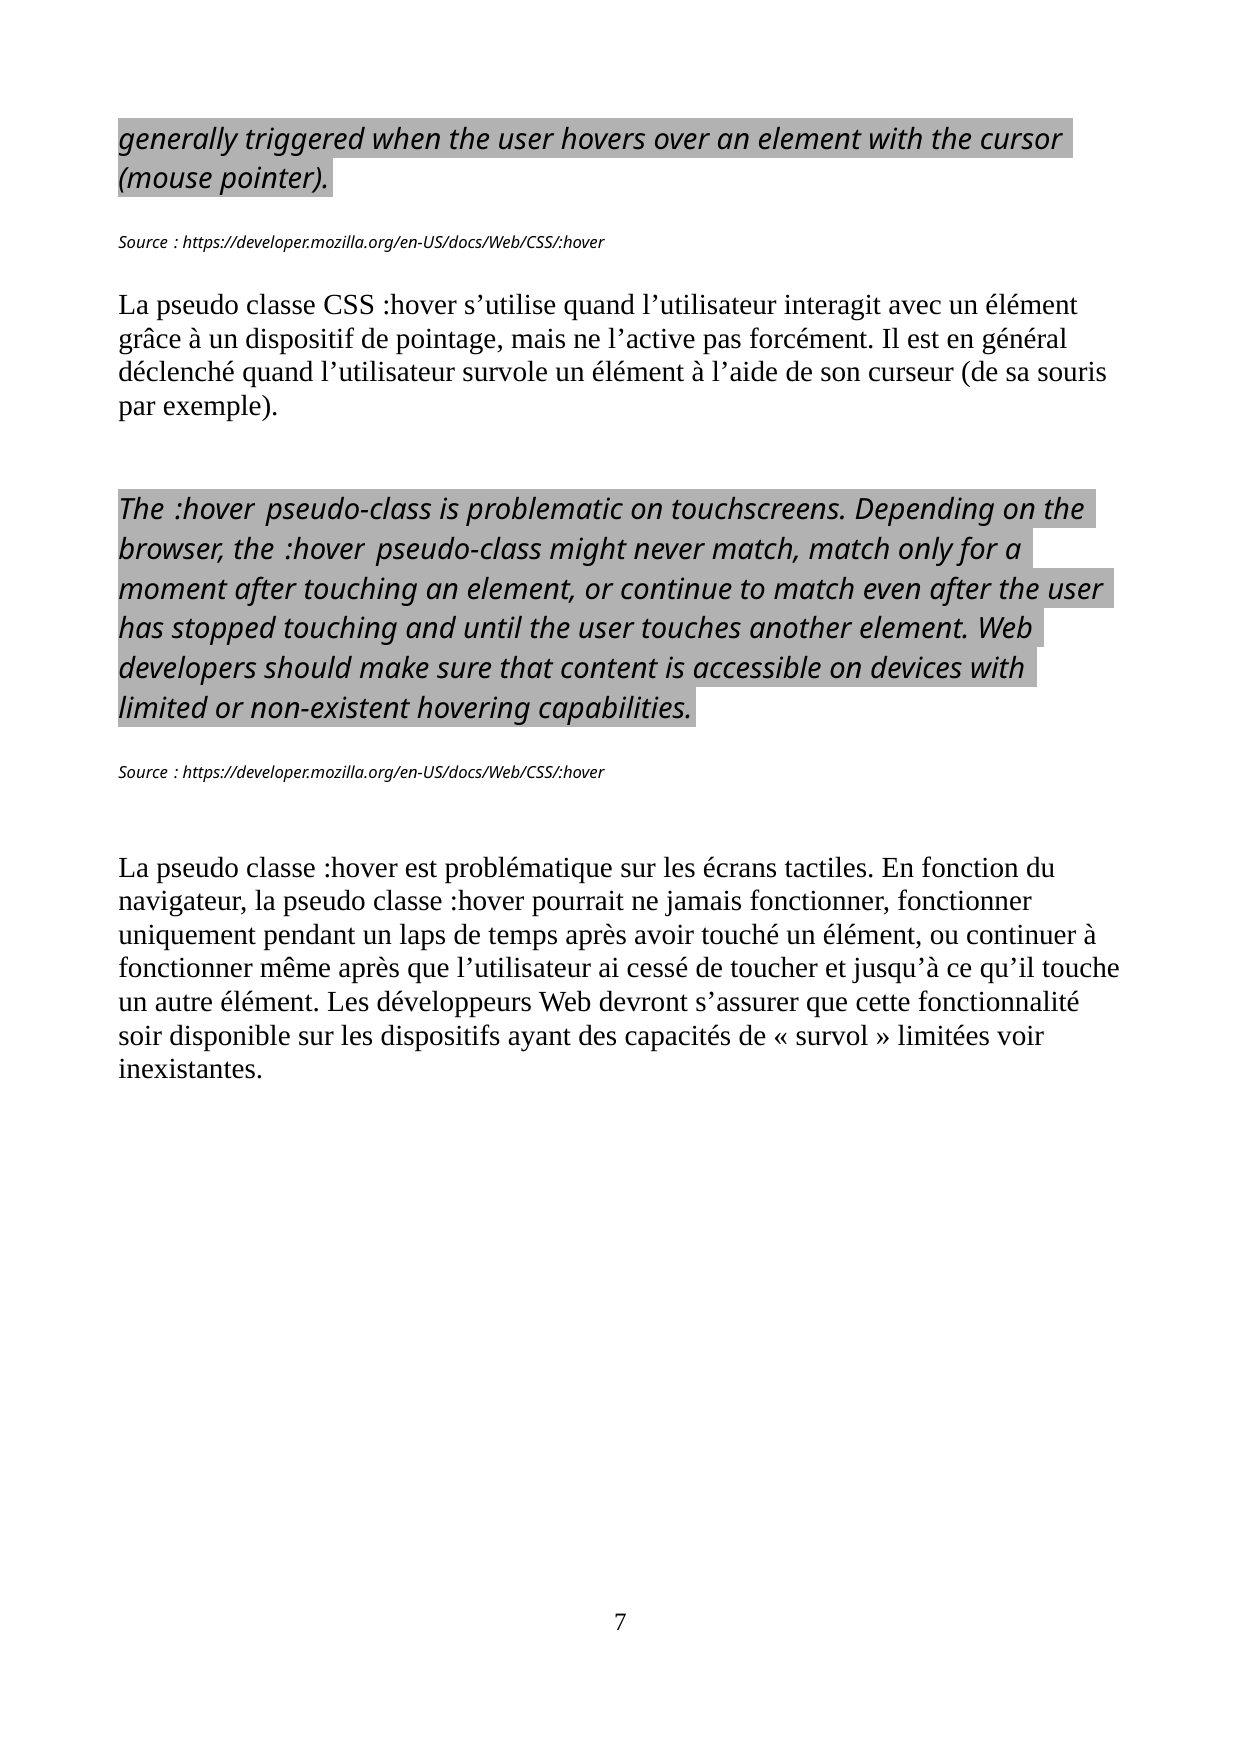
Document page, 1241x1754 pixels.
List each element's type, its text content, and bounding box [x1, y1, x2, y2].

text Source : https://developer.mozilla.org/en-US/docs/Web/CSS/:hover [118, 760, 1122, 783]
text La pseudo classe CSS :hover s’utilise quand l’utilisateur interagit avec un élément grâce à un dispositif de pointage, mais ne l’active pas forcément. Il est en général déclenché quand l’utilisateur survole un élément à l’aide de son curseur (de sa souris par exemple). [118, 287, 1122, 421]
text The :hover pseudo-class is problematic on touchscreens. Depending on the browser, the :hover pseudo-class might never match, match only for a moment after touching an element, or continue to match even after the user has stopped touching and until the user touches another element. Web developers should make sure that content is accessible on devices with limited or non-existent hovering capabilities. [118, 488, 1122, 727]
text Source : https://developer.mozilla.org/en-US/docs/Web/CSS/:hover [118, 231, 1122, 254]
text generally triggered when the user hovers over an element with the cursor (mouse pointer). [118, 118, 1122, 197]
text La pseudo classe :hover est problématique sur les écrans tactiles. En fonction du navigateur, la pseudo classe :hover pourrait ne jamais fonctionner, fonctionner uniquement pendant un laps de temps après avoir touché un élément, ou continuer à fonctionner même après que l’utilisateur ai cessé de toucher et jusqu’à ce qu’il touche un autre élément. Les développeurs Web devront s’assurer que cette fonctionnalité soir disponible sur les dispositifs ayant des capacités de « survol » limitées voir inexistantes. [118, 850, 1122, 1085]
